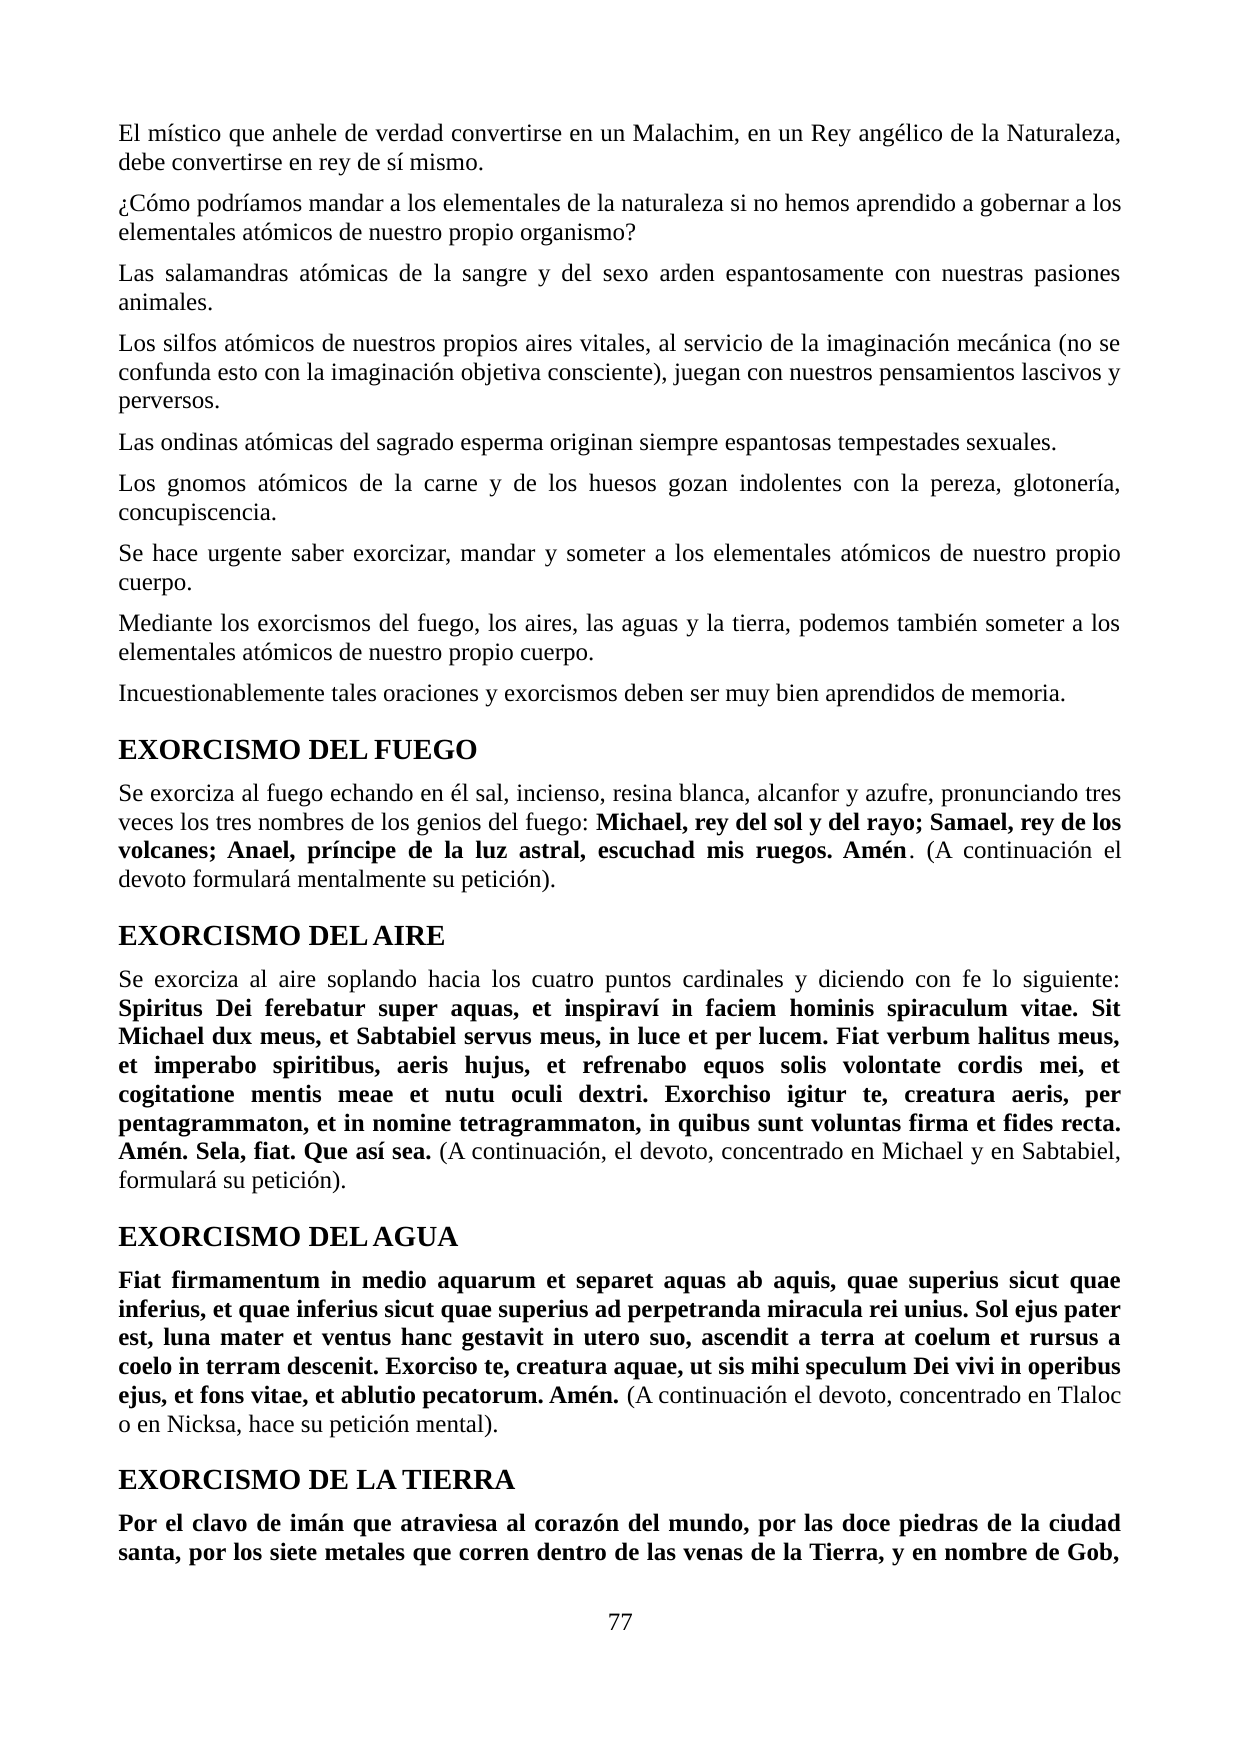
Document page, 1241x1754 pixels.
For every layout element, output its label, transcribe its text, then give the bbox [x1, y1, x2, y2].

text Se exorciza al fuego echando en él sal, incienso, resina blanca, alcanfor y azufre, pronunciando tres veces los tres nombres de los genios del fuego: Michael, rey del sol y del rayo; Samael, rey de los volcanes; Anael, príncipe de la luz astral, escuchad mis ruegos. Amén. (A continuación el devoto formulará mentalmente su petición). [118, 778, 1122, 893]
subtitle EXORCISMO DEL AIRE [118, 918, 1122, 951]
text Las ondinas atómicas del sagrado esperma originan siempre espantosas tempestades sexuales. [118, 427, 1122, 456]
text Se exorciza al aire soplando hacia los cuatro puntos cardinales y diciendo con fe lo siguiente: Spiritus Dei ferebatur super aquas, et inspiraví in faciem hominis spiraculum vitae. Sit Michael dux meus, et Sabtabiel servus meus, in luce et per lucem. Fiat verbum halitus meus, et imperabo spiritibus, aeris hujus, et refrenabo equos solis volontate cordis mei, et cogitatione mentis meae et nutu oculi dextri. Exorchiso igitur te, creatura aeris, per pentagrammaton, et in nomine tetragrammaton, in quibus sunt voluntas firma et fides recta. Amén. Sela, fiat. Que así sea. (A continuación, el devoto, concentrado en Michael y en Sabtabiel, formulará su petición). [118, 964, 1122, 1194]
text Las salamandras atómicas de la sangre y del sexo arden espantosamente con nuestras pasiones animales. [118, 258, 1122, 316]
text ¿Cómo podríamos mandar a los elementales de la naturaleza si no hemos aprendido a gobernar a los elementales atómicos de nuestro propio organismo? [118, 188, 1122, 246]
text El místico que anhele de verdad convertirse en un Malachim, en un Rey angélico de la Naturaleza, debe convertirse en rey de sí mismo. [118, 118, 1122, 176]
text Los silfos atómicos de nuestros propios aires vitales, al servicio de la imaginación mecánica (no se confunda esto con la imaginación objetiva consciente), juegan con nuestros pensamientos lascivos y perversos. [118, 328, 1122, 414]
text Fiat firmamentum in medio aquarum et separet aquas ab aquis, quae superius sicut quae inferius, et quae inferius sicut quae superius ad perpetranda miracula rei unius. Sol ejus pater est, luna mater et ventus hanc gestavit in utero suo, ascendit a terra at coelum et rursus a coelo in terram descenit. Exorciso te, creatura aquae, ut sis mihi speculum Dei vivi in operibus ejus, et fons vitae, et ablutio pecatorum. Amén. (A continuación el devoto, concentrado en Tlaloc o en Nicksa, hace su petición mental). [118, 1265, 1122, 1437]
subtitle EXORCISMO DE LA TIERRA [118, 1462, 1122, 1496]
text Por el clavo de imán que atraviesa al corazón del mundo, por las doce piedras de la ciudad santa, por los siete metales que corren dentro de las venas de la Tierra, y en nombre de Gob, [118, 1508, 1122, 1566]
text Incuestionablemente tales oraciones y exorcismos deben ser muy bien aprendidos de memoria. [118, 678, 1122, 707]
text Se hace urgente saber exorcizar, mandar y someter a los elementales atómicos de nuestro propio cuerpo. [118, 538, 1122, 596]
subtitle EXORCISMO DEL AGUA [118, 1219, 1122, 1252]
text Mediante los exorcismos del fuego, los aires, las aguas y la tierra, podemos también someter a los elementales atómicos de nuestro propio cuerpo. [118, 608, 1122, 666]
subtitle EXORCISMO DEL FUEGO [118, 732, 1122, 765]
text Los gnomos atómicos de la carne y de los huesos gozan indolentes con la pereza, glotonería, concupiscencia. [118, 468, 1122, 526]
